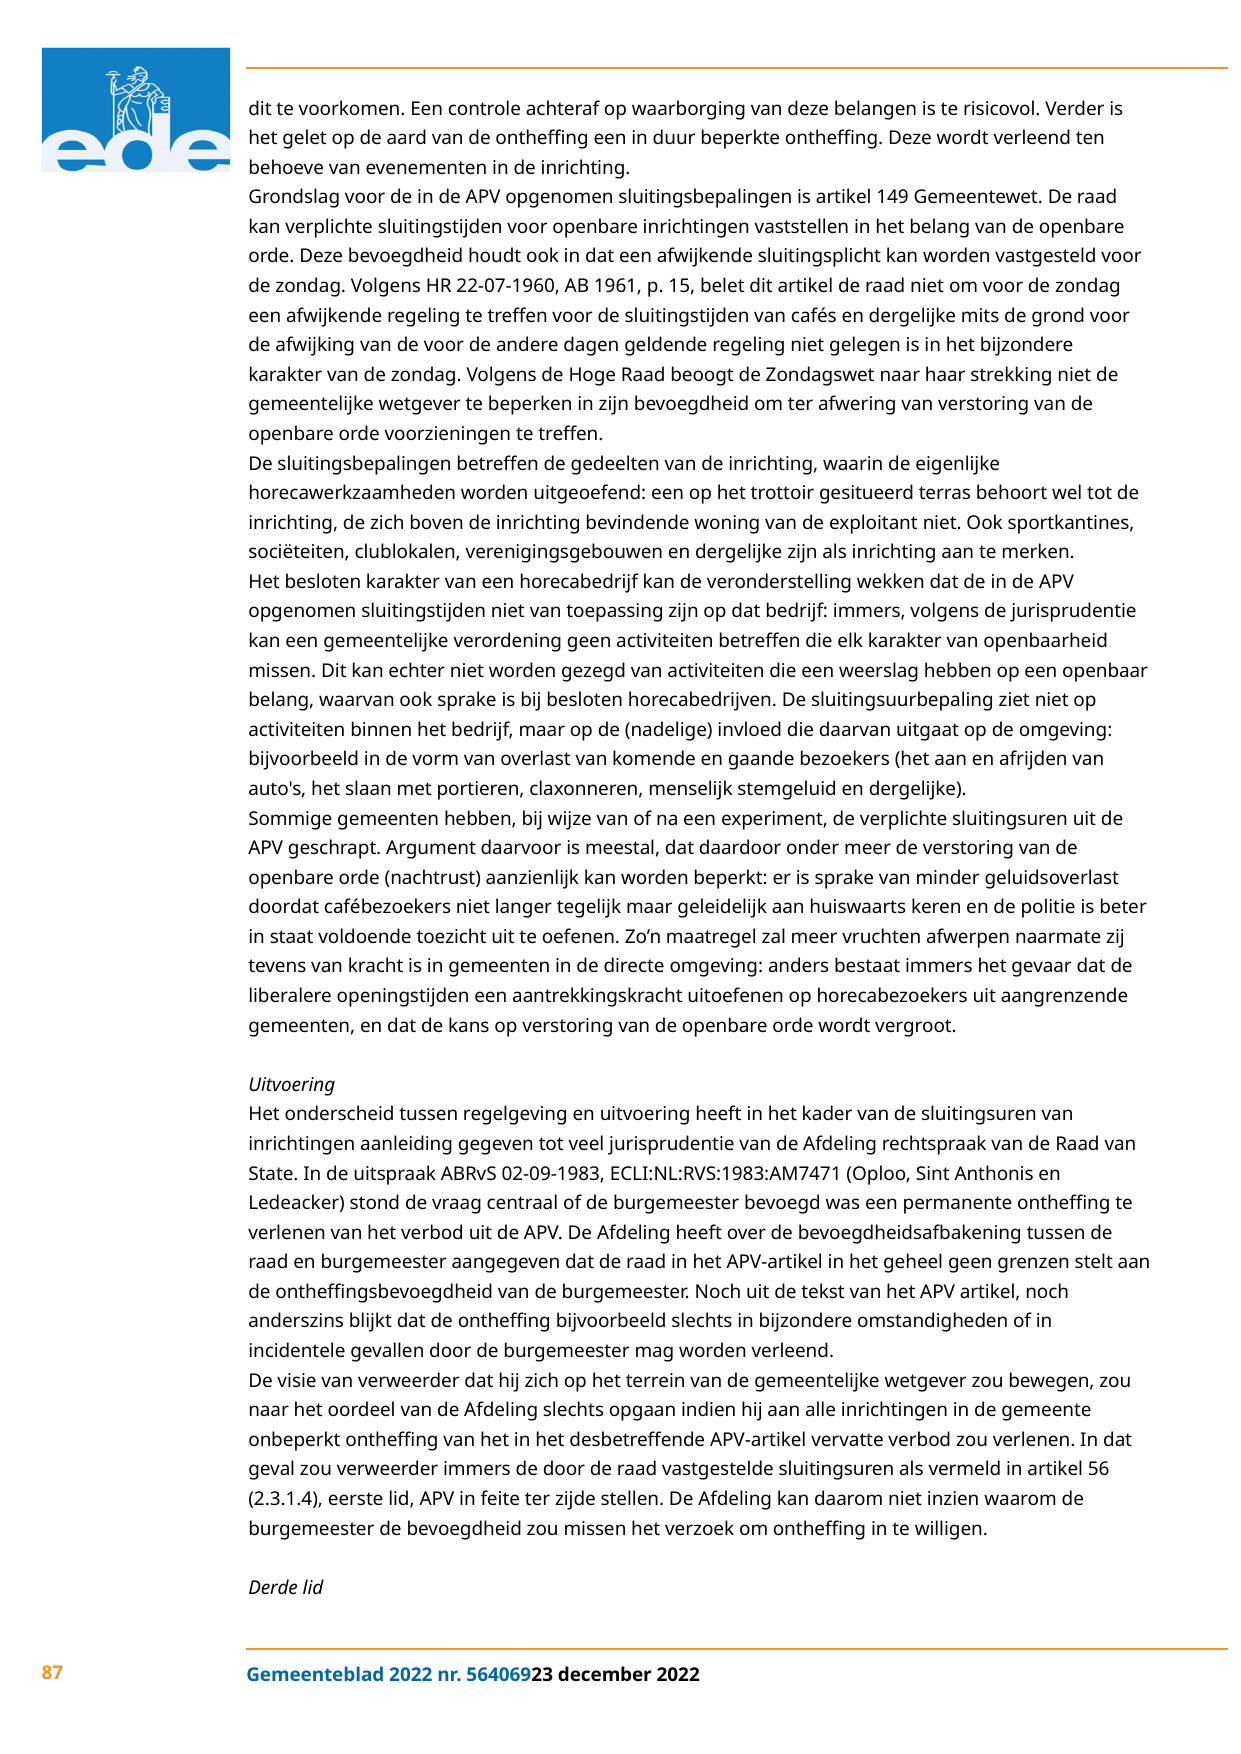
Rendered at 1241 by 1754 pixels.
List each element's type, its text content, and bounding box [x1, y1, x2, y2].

text De visie van verweerder dat hij zich op het terrein van de gemeentelijke wetgever zou bewegen, zou naar het oordeel van de Afdeling slechts opgaan indien hij aan alle inrichtingen in de gemeente onbeperkt ontheffing van het in het desbetreffende APV-artikel vervatte verbod zou verlenen. In dat geval zou verweerder immers de door de raad vastgestelde sluitingsuren als vermeld in artikel 56 (2.3.1.4), eerste lid, APV in feite ter zijde stellen. De Afdeling kan daarom niet inzien waarom de burgemeester de bevoegdheid zou missen het verzoek om ontheffing in te willigen. [248, 1367, 1152, 1541]
text Het onderscheid tussen regelgeving en uitvoering heeft in het kader van de sluitingsuren van inrichtingen aanleiding gegeven tot veel jurisprudentie van de Afdeling rechtspraak van de Raad van State. In de uitspraak ABRvS 02-09-1983, ECLI:NL:RVS:1983:AM7471 (Oploo, Sint Anthonis en Ledeacker) stond de vraag centraal of de burgemeester bevoegd was een permanente ontheffing te verlenen van het verbod uit de APV. De Afdeling heeft over de bevoegdheidsafbakening tussen de raad en burgemeester aangegeven dat de raad in het APV-artikel in het geheel geen grenzen stelt aan de ontheffingsbevoegdheid van de burgemeester. Noch uit de tekst van het APV artikel, noch anderszins blijkt dat de ontheffing bijvoorbeeld slechts in bijzondere omstandigheden of in incidentele gevallen door de burgemeester mag worden verleend. [248, 1101, 1152, 1363]
text dit te voorkomen. Een controle achteraf op waarborging van deze belangen is te risicovol. Verder is het gelet op de aard van de ontheffing een in duur beperkte ontheffing. Deze wordt verleend ten behoeve van evenementen in de inrichting. [248, 95, 1152, 180]
text Derde lid [248, 1574, 1152, 1600]
text Uitvoering [248, 1071, 1152, 1097]
text Het besloten karakter van een horecabedrijf kan de veronderstelling wekken dat de in de APV opgenomen sluitingstijden niet van toepassing zijn op dat bedrijf: immers, volgens de jurisprudentie kan een gemeentelijke verordening geen activiteiten betreffen die elk karakter van openbaarheid missen. Dit kan echter niet worden gezegd van activiteiten die een weerslag hebben op een openbaar belang, waarvan ook sprake is bij besloten horecabedrijven. De sluitingsuurbepaling ziet niet op activiteiten binnen het bedrijf, maar op de (nadelige) invloed die daarvan uitgaat op de omgeving: bijvoorbeeld in de vorm van overlast van komende en gaande bezoekers (het aan en afrijden van auto's, het slaan met portieren, claxonneren, menselijk stemgeluid en dergelijke). [248, 568, 1152, 801]
picture [41, 47, 231, 172]
text De sluitingsbepalingen betreffen de gedeelten van de inrichting, waarin de eigenlijke horecawerkzaamheden worden uitgeoefend: een op het trottoir gesitueerd terras behoort wel tot de inrichting, de zich boven de inrichting bevindende woning van de exploitant niet. Ook sportkantines, sociëteiten, clublokalen, verenigingsgebouwen en dergelijke zijn als inrichting aan te merken. [248, 450, 1152, 564]
text Sommige gemeenten hebben, bij wijze van of na een experiment, de verplichte sluitingsuren uit de APV geschrapt. Argument daarvoor is meestal, dat daardoor onder meer de verstoring van de openbare orde (nachtrust) aanzienlijk kan worden beperkt: er is sprake van minder geluidsoverlast doordat cafébezoekers niet langer tegelijk maar geleidelijk aan huiswaarts keren en de politie is beter in staat voldoende toezicht uit te oefenen. Zo’n maatregel zal meer vruchten afwerpen naarmate zij tevens van kracht is in gemeenten in de directe omgeving: anders bestaat immers het gevaar dat de liberalere openingstijden een aantrekkingskracht uitoefenen op horecabezoekers uit aangrenzende gemeenten, en dat de kans op verstoring van de openbare orde wordt vergroot. [248, 805, 1152, 1038]
text Grondslag voor de in de APV opgenomen sluitingsbepalingen is artikel 149 Gemeentewet. De raad kan verplichte sluitingstijden voor openbare inrichtingen vaststellen in het belang van de openbare orde. Deze bevoegdheid houdt ook in dat een afwijkende sluitingsplicht kan worden vastgesteld voor de zondag. Volgens HR 22-07-1960, AB 1961, p. 15, belet dit artikel de raad niet om voor de zondag een afwijkende regeling te treffen voor de sluitingstijden van cafés en dergelijke mits de grond voor de afwijking van de voor de andere dagen geldende regeling niet gelegen is in het bijzondere karakter van de zondag. Volgens de Hoge Raad beoogt de Zondagswet naar haar strekking niet de gemeentelijke wetgever te beperken in zijn bevoegdheid om ter afwering van verstoring van de openbare orde voorzieningen te treffen. [248, 183, 1152, 446]
